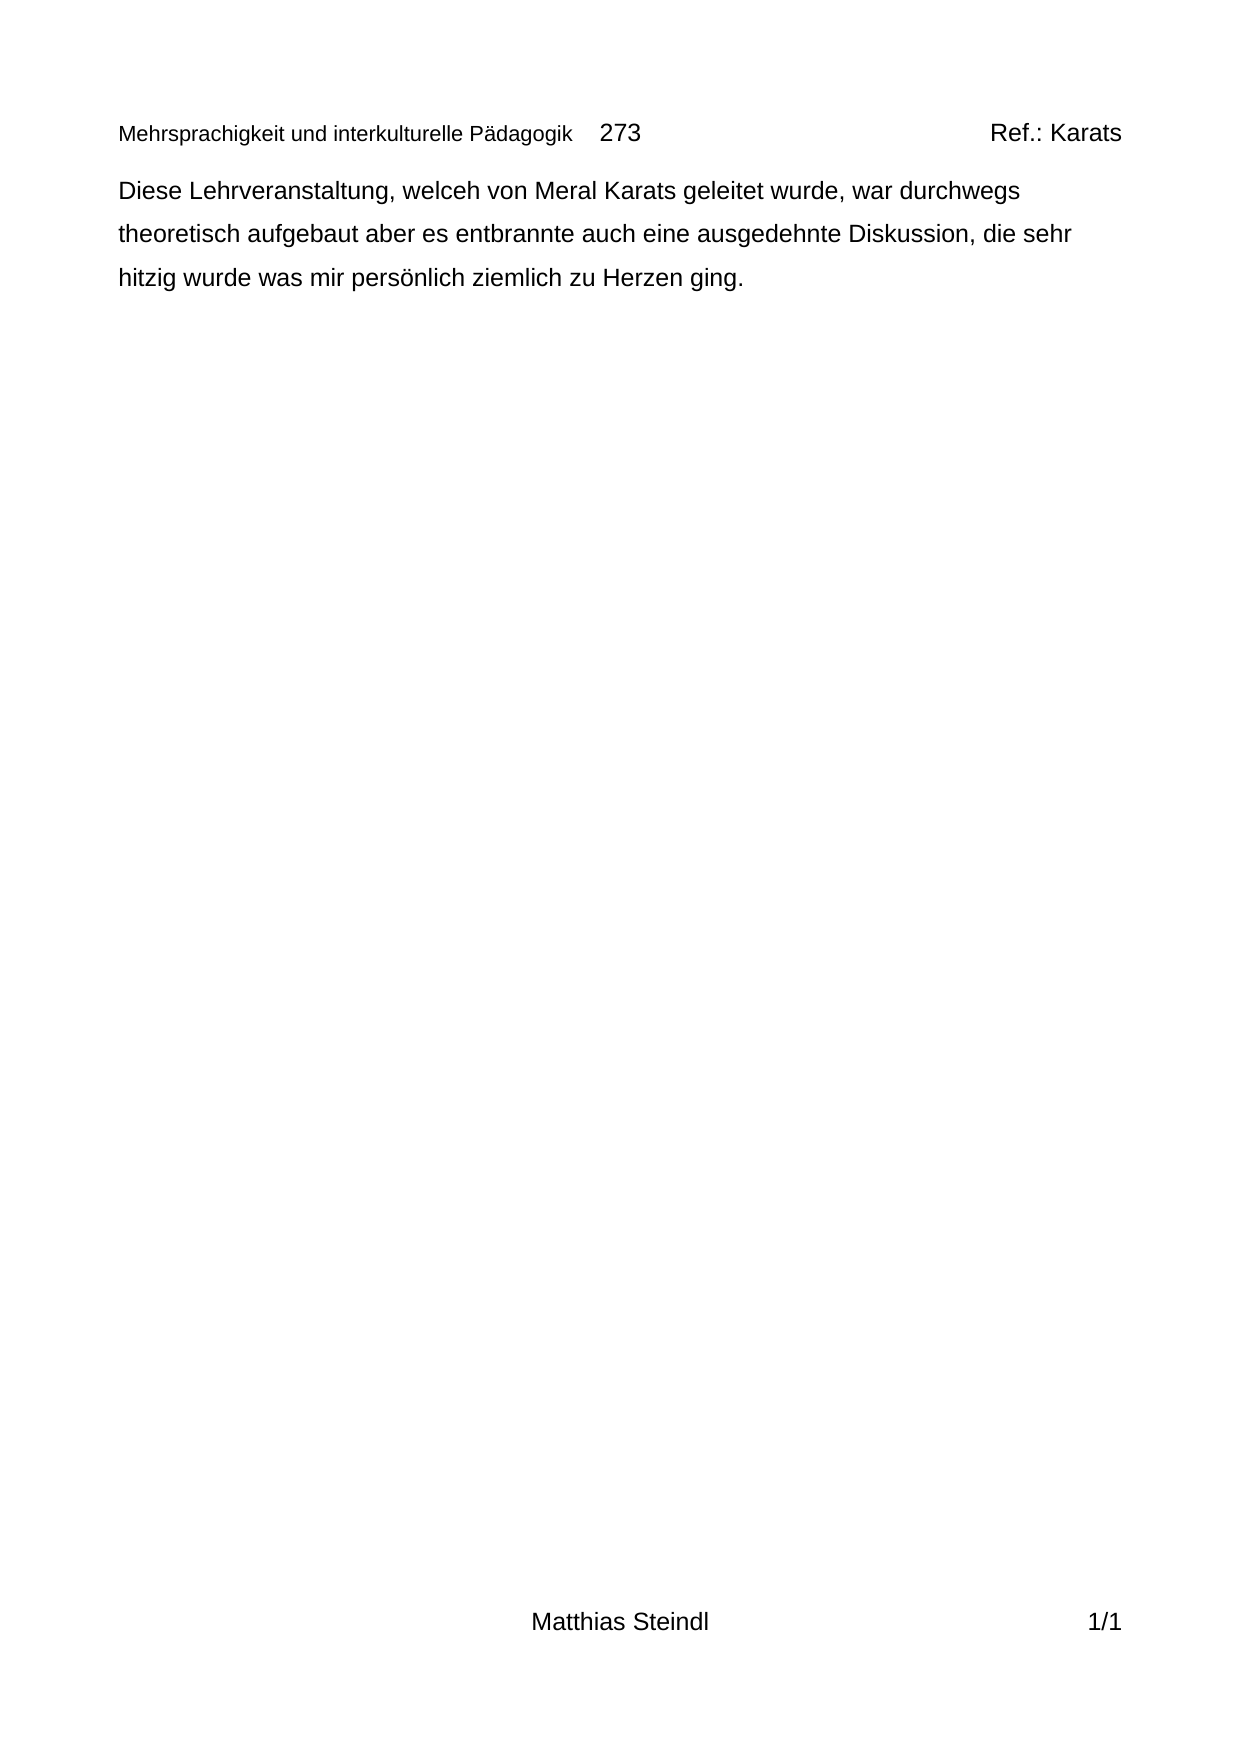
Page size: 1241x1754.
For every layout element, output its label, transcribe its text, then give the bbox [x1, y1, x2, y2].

text Diese Lehrveranstaltung, welceh von Meral Karats geleitet wurde, war durchwegs theoretisch aufgebaut aber es entbrannte auch eine ausgedehnte Diskussion, die sehr hitzig wurde was mir persönlich ziemlich zu Herzen ging. [118, 176, 1122, 291]
